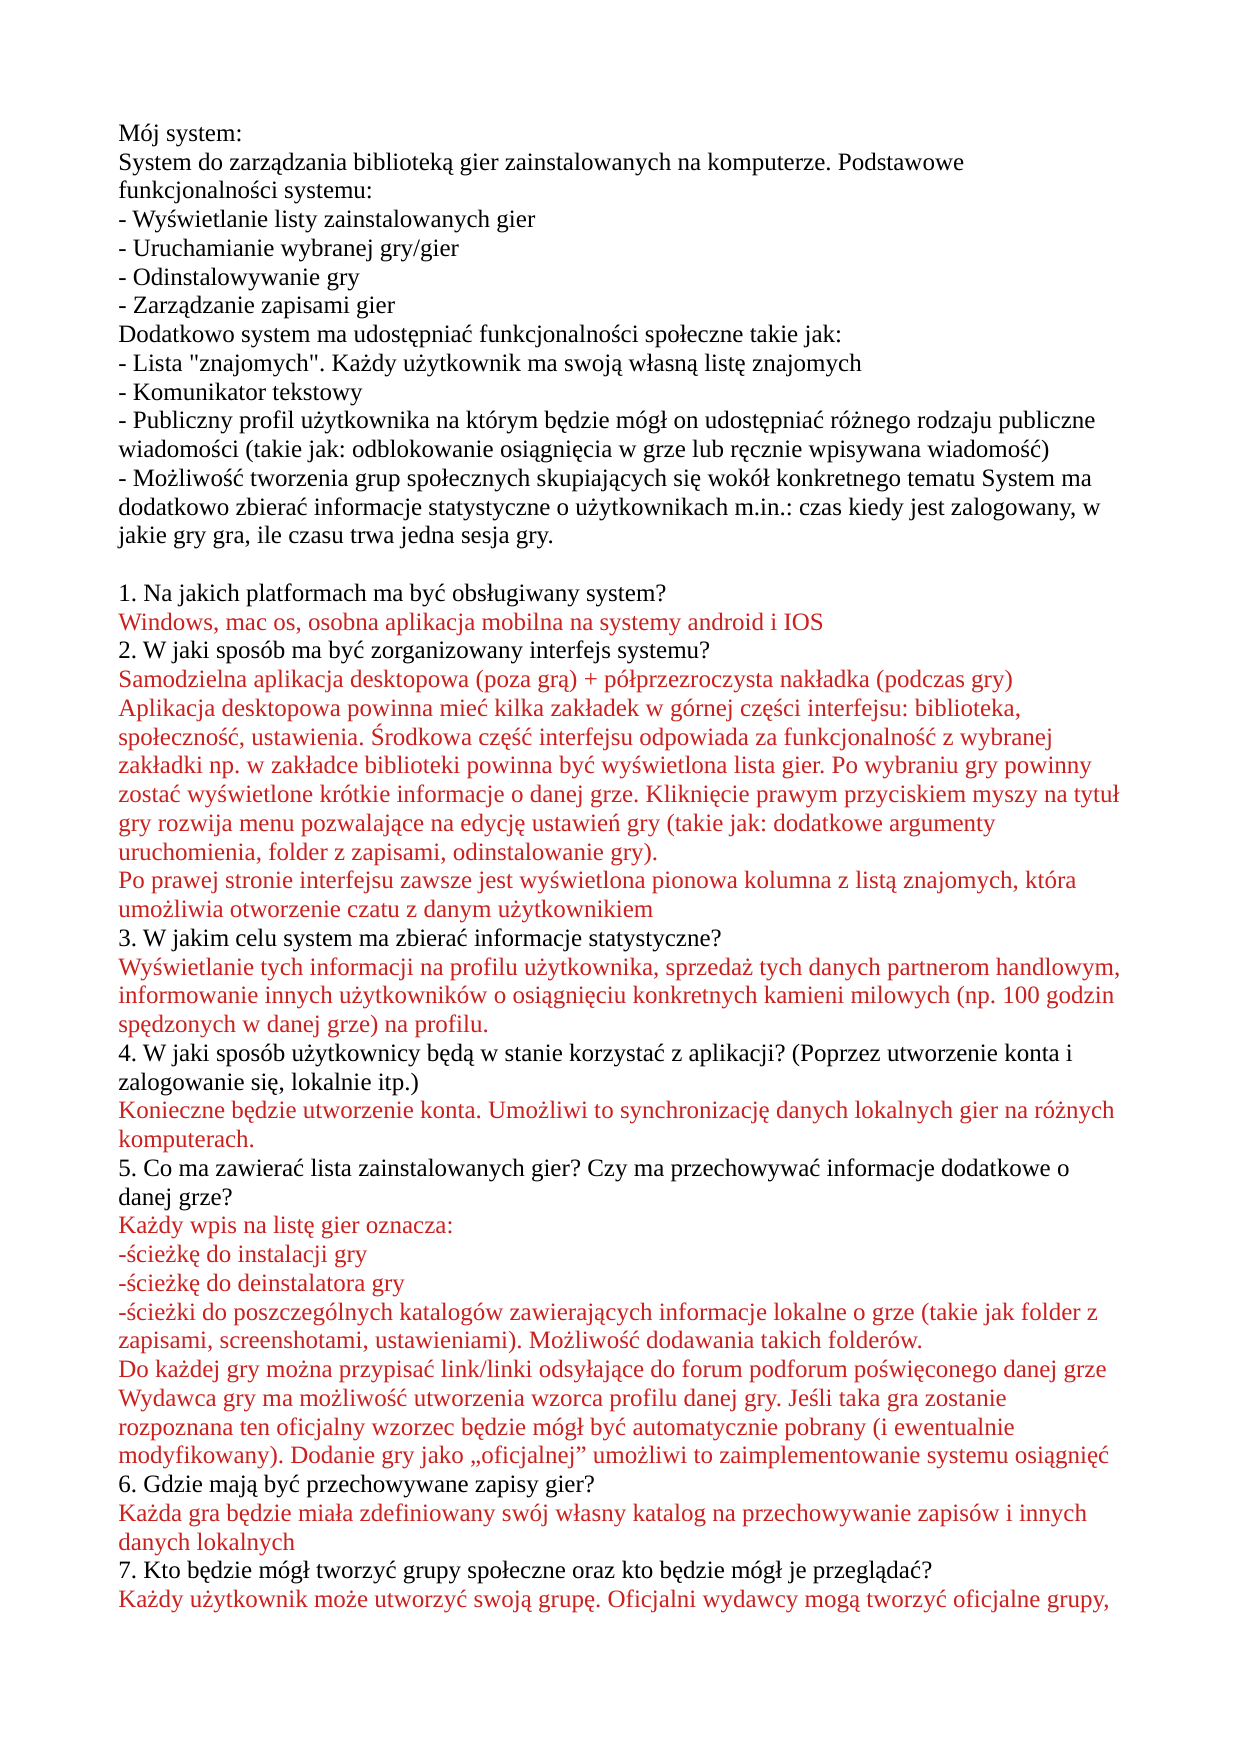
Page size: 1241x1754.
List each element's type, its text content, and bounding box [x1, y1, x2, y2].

text Do każdej gry można przypisać link/linki odsyłające do forum podforum poświęconego danej grze [118, 1354, 1122, 1383]
text - Możliwość tworzenia grup społecznych skupiających się wokół konkretnego tematu System ma dodatkowo zbierać informacje statystyczne o użytkownikach m.in.: czas kiedy jest zalogowany, w jakie gry gra, ile czasu trwa jedna sesja gry. [118, 463, 1122, 549]
text Aplikacja desktopowa powinna mieć kilka zakładek w górnej części interfejsu: biblioteka, społeczność, ustawienia. Środkowa część interfejsu odpowiada za funkcjonalność z wybranej zakładki np. w zakładce biblioteki powinna być wyświetlona lista gier. Po wybraniu gry powinny zostać wyświetlone krótkie informacje o danej grze. Kliknięcie prawym przyciskiem myszy na tytuł gry rozwija menu pozwalające na edycję ustawień gry (takie jak: dodatkowe argumenty uruchomienia, folder z zapisami, odinstalowanie gry). [118, 693, 1122, 866]
text -ścieżkę do deinstalatora gry [118, 1268, 1122, 1297]
text - Uruchamianie wybranej gry/gier [118, 233, 1122, 262]
text - Wyświetlanie listy zainstalowanych gier [118, 204, 1122, 233]
text Dodatkowo system ma udostępniać funkcjonalności społeczne takie jak: [118, 319, 1122, 348]
text 1. Na jakich platformach ma być obsługiwany system? Windows, mac os, osobna aplikacja mobilna na systemy android i IOS 2. W jaki sposób ma być zorganizowany interfejs systemu? Samodzielna aplikacja desktopowa (poza grą) + półprzezroczysta nakładka (podczas gry) [118, 578, 1122, 693]
text - Zarządzanie zapisami gier [118, 291, 1122, 319]
text - Komunikator tekstowy [118, 377, 1122, 406]
text -ścieżki do poszczególnych katalogów zawierających informacje lokalne o grze (takie jak folder z zapisami, screenshotami, ustawieniami). Możliwość dodawania takich folderów. [118, 1297, 1122, 1354]
text Po prawej stronie interfejsu zawsze jest wyświetlona pionowa kolumna z listą znajomych, która umożliwia otworzenie czatu z danym użytkownikiem 3. W jakim celu system ma zbierać informacje statystyczne? Wyświetlanie tych informacji na profilu użytkownika, sprzedaż tych danych partnerom handlowym, informowanie innych użytkowników o osiągnięciu konkretnych kamieni milowych (np. 100 godzin spędzonych w danej grze) na profilu. 4. W jaki sposób użytkownicy będą w stanie korzystać z aplikacji? (Poprzez utworzenie konta i zalogowanie się, lokalnie itp.) Konieczne będzie utworzenie konta. Umożliwi to synchronizację danych lokalnych gier na różnych komputerach. 5. Co ma zawierać lista zainstalowanych gier? Czy ma przechowywać informacje dodatkowe o danej grze? Każdy wpis na listę gier oznacza: [118, 866, 1122, 1239]
text - Odinstalowywanie gry [118, 262, 1122, 291]
text -ścieżkę do instalacji gry [118, 1239, 1122, 1268]
text - Publiczny profil użytkownika na którym będzie mógł on udostępniać różnego rodzaju publiczne wiadomości (takie jak: odblokowanie osiągnięcia w grze lub ręcznie wpisywana wiadomość) [118, 406, 1122, 463]
text Wydawca gry ma możliwość utworzenia wzorca profilu danej gry. Jeśli taka gra zostanie rozpoznana ten oficjalny wzorzec będzie mógł być automatycznie pobrany (i ewentualnie modyfikowany). Dodanie gry jako „oficjalnej” umożliwi to zaimplementowanie systemu osiągnięć 6. Gdzie mają być przechowywane zapisy gier? Każda gra będzie miała zdefiniowany swój własny katalog na przechowywanie zapisów i innych danych lokalnych 7. Kto będzie mógł tworzyć grupy społeczne oraz kto będzie mógł je przeglądać? Każdy użytkownik może utworzyć swoją grupę. Oficjalni wydawcy mogą tworzyć oficjalne grupy, [118, 1383, 1122, 1613]
text Mój system: [118, 118, 1122, 147]
text System do zarządzania biblioteką gier zainstalowanych na komputerze. Podstawowe funkcjonalności systemu: [118, 147, 1122, 204]
text - Lista "znajomych". Każdy użytkownik ma swoją własną listę znajomych [118, 348, 1122, 377]
